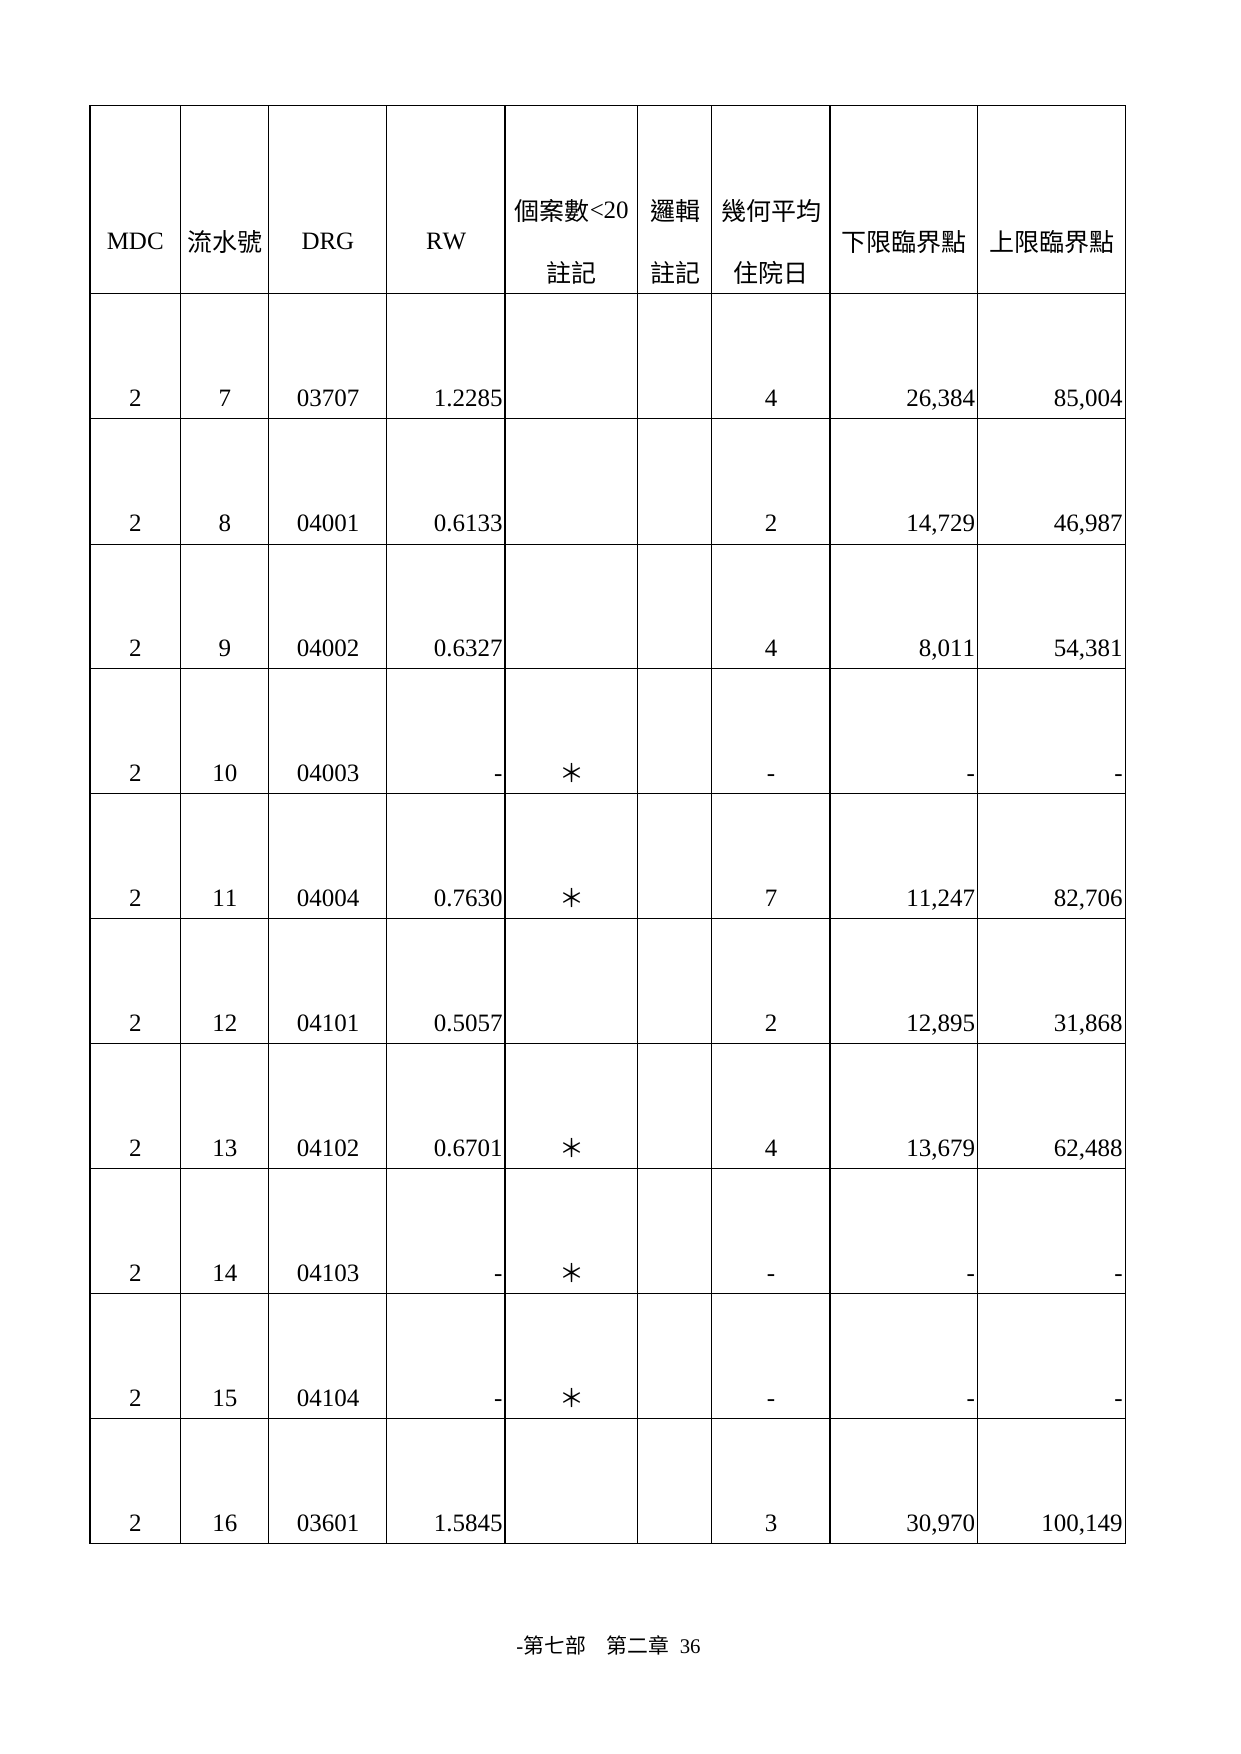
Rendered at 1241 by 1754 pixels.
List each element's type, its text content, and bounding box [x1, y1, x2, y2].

table_cell - [712, 669, 829, 793]
table_cell 4 [712, 294, 829, 418]
table_cell 04002 [269, 545, 386, 668]
table_cell - [831, 1294, 977, 1418]
table_cell 2 [91, 1419, 180, 1543]
table_cell 14,729 [831, 419, 977, 543]
table_cell ＊ [506, 669, 637, 793]
table_cell 2 [91, 1294, 180, 1418]
table_cell 1.2285 [387, 294, 504, 418]
table_cell ＊ [506, 1044, 637, 1168]
table_cell 03601 [269, 1419, 386, 1543]
table_cell 11,247 [831, 794, 977, 918]
table_cell [638, 669, 711, 793]
table_cell - [387, 1294, 504, 1418]
table_cell 30,970 [831, 1419, 977, 1543]
table_cell 0.7630 [387, 794, 504, 918]
table_cell - [387, 1169, 504, 1293]
table_cell 2 [91, 669, 180, 793]
table_header DRG [269, 106, 386, 293]
table_cell [638, 919, 711, 1043]
table_cell [638, 1294, 711, 1418]
table_cell 85,004 [978, 294, 1125, 418]
table_cell 8 [181, 419, 268, 543]
table_cell 2 [91, 294, 180, 418]
table_cell [638, 1169, 711, 1293]
table_cell 2 [91, 545, 180, 668]
table_cell - [978, 669, 1125, 793]
table_cell [638, 419, 711, 543]
table_cell 4 [712, 1044, 829, 1168]
table_header 邏輯註記 [638, 106, 711, 293]
table_cell 7 [181, 294, 268, 418]
table_cell 2 [712, 919, 829, 1043]
table_header 流水號 [181, 106, 268, 293]
table_cell 0.6133 [387, 419, 504, 543]
table_cell 04102 [269, 1044, 386, 1168]
table_cell 04004 [269, 794, 386, 918]
table_cell 2 [712, 419, 829, 543]
table_cell 2 [91, 794, 180, 918]
table_header 個案數<20註記 [506, 106, 637, 293]
table_cell - [387, 669, 504, 793]
table_cell 04103 [269, 1169, 386, 1293]
table_cell 03707 [269, 294, 386, 418]
table_cell 0.6701 [387, 1044, 504, 1168]
table_header MDC [91, 106, 180, 293]
table_cell 82,706 [978, 794, 1125, 918]
table_cell 2 [91, 1169, 180, 1293]
table_cell 11 [181, 794, 268, 918]
table_cell 2 [91, 419, 180, 543]
table_cell 13,679 [831, 1044, 977, 1168]
table_cell [638, 294, 711, 418]
table_cell [506, 545, 637, 668]
table_cell - [978, 1169, 1125, 1293]
table_cell 04003 [269, 669, 386, 793]
table_header 下限臨界點 [831, 106, 977, 293]
table_cell 0.6327 [387, 545, 504, 668]
table_header RW [387, 106, 504, 293]
table_cell [506, 919, 637, 1043]
table_cell 26,384 [831, 294, 977, 418]
table_cell 16 [181, 1419, 268, 1543]
table_cell 62,488 [978, 1044, 1125, 1168]
table_cell - [712, 1169, 829, 1293]
table_cell 12 [181, 919, 268, 1043]
table_cell 2 [91, 1044, 180, 1168]
table_cell [638, 545, 711, 668]
table_cell 46,987 [978, 419, 1125, 543]
table_cell - [831, 1169, 977, 1293]
table_cell 04104 [269, 1294, 386, 1418]
table_header 上限臨界點 [978, 106, 1125, 293]
table_cell 100,149 [978, 1419, 1125, 1543]
table_cell 04001 [269, 419, 386, 543]
table_cell [638, 794, 711, 918]
table_cell ＊ [506, 794, 637, 918]
table_cell 31,868 [978, 919, 1125, 1043]
table_cell [638, 1044, 711, 1168]
table_cell 54,381 [978, 545, 1125, 668]
table_cell 04101 [269, 919, 386, 1043]
table_cell 4 [712, 545, 829, 668]
table_cell [638, 1419, 711, 1543]
table_cell [506, 1419, 637, 1543]
table_cell 2 [91, 919, 180, 1043]
table_header 幾何平均住院日 [712, 106, 829, 293]
table_cell 13 [181, 1044, 268, 1168]
table_cell [506, 294, 637, 418]
table_cell 12,895 [831, 919, 977, 1043]
table_cell 15 [181, 1294, 268, 1418]
table_cell 10 [181, 669, 268, 793]
table_cell 14 [181, 1169, 268, 1293]
table_cell - [712, 1294, 829, 1418]
table_cell [506, 419, 637, 543]
table_cell ＊ [506, 1169, 637, 1293]
table_cell - [978, 1294, 1125, 1418]
table_cell 8,011 [831, 545, 977, 668]
table_cell 3 [712, 1419, 829, 1543]
table_cell 7 [712, 794, 829, 918]
table_cell - [831, 669, 977, 793]
table_cell 1.5845 [387, 1419, 504, 1543]
table_cell 9 [181, 545, 268, 668]
table_cell ＊ [506, 1294, 637, 1418]
table_cell 0.5057 [387, 919, 504, 1043]
